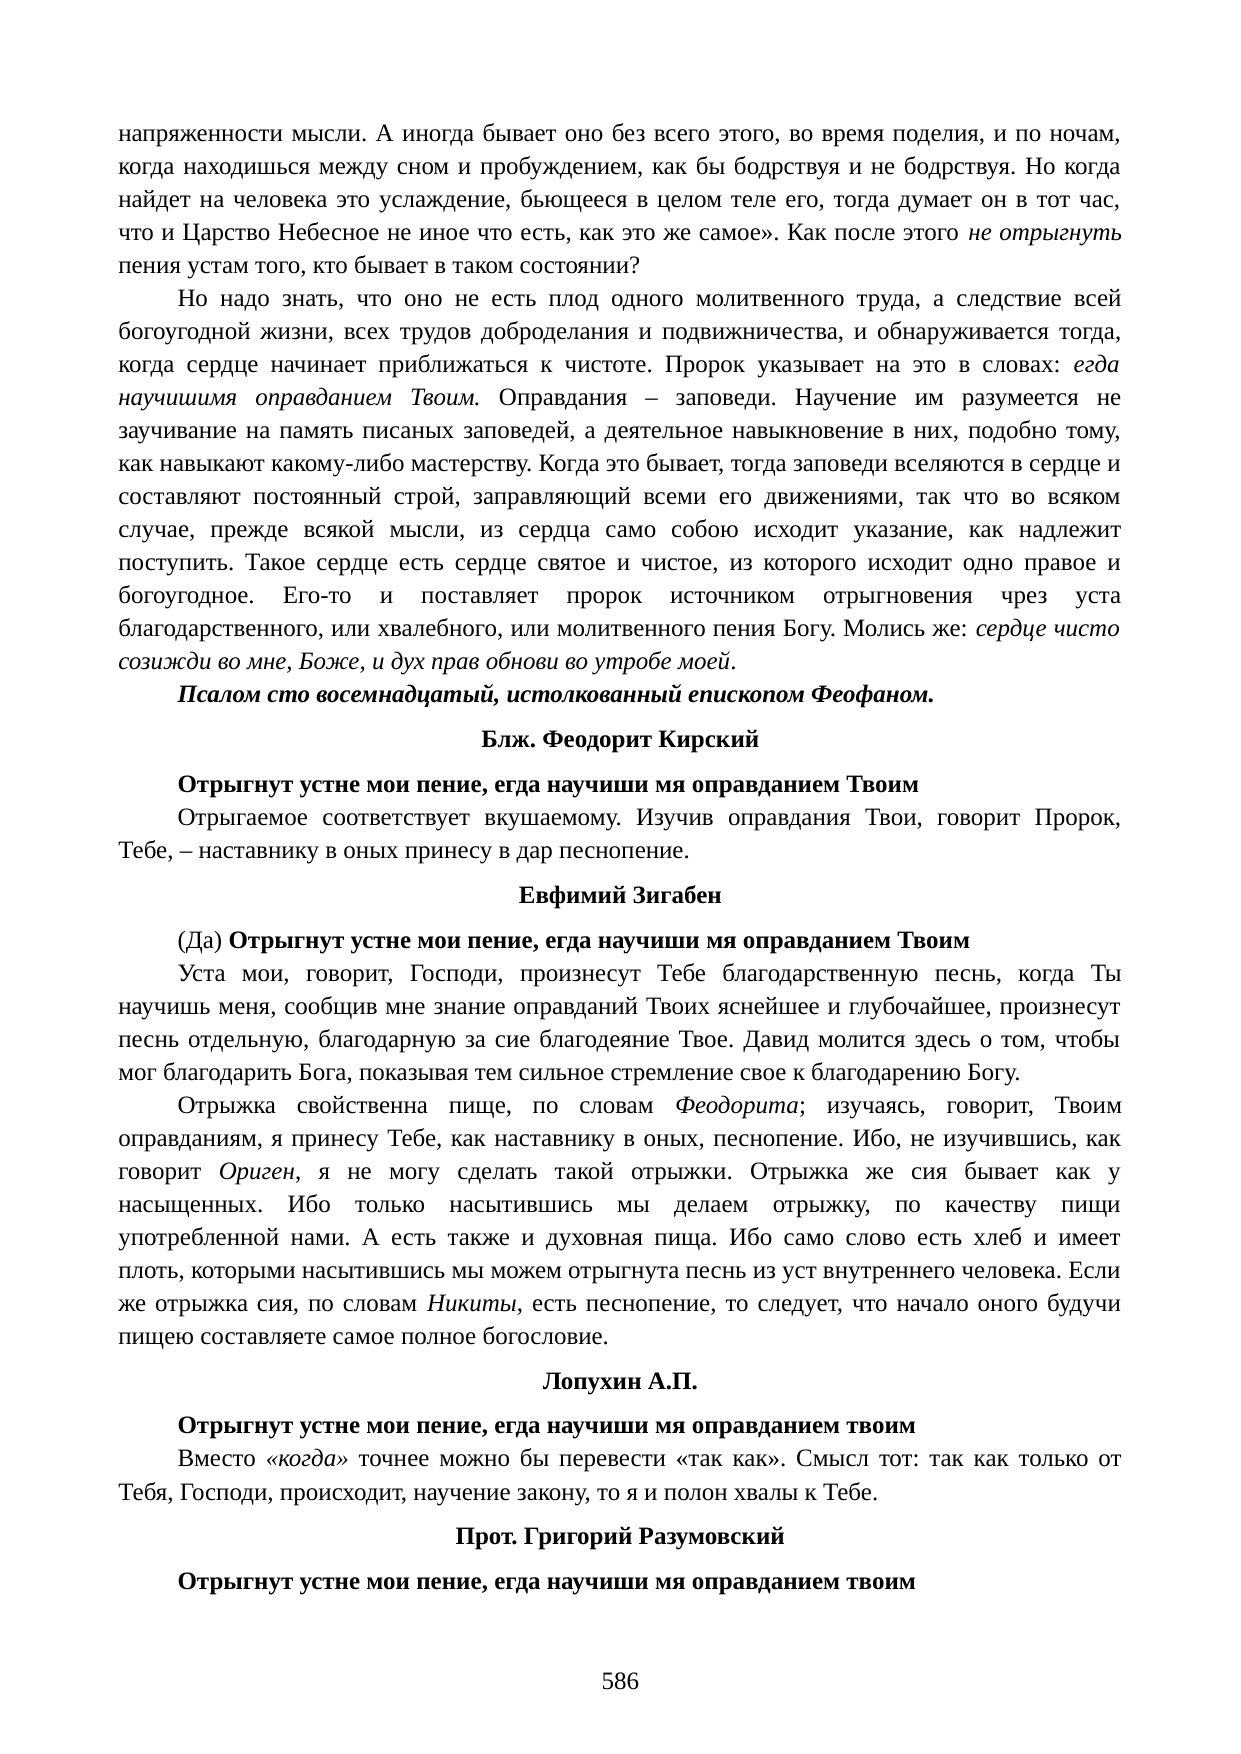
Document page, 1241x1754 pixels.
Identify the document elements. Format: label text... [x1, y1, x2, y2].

subtitle Прот. Григорий Разумовский [118, 1521, 1122, 1550]
text напряженности мысли. А иногда бывает оно без всего этого, во время поделия, и по ночам, когда находишься между сном и пробуждением, как бы бодрствуя и не бодрствуя. Но когда найдет на человека это услаждение, бьющееся в целом теле его, тогда думает он в тот час, что и Царство Небесное не иное что есть, как это же самое». Как после этого не отрыгнуть пения устам того, кто бывает в таком состоянии? [118, 118, 1122, 279]
text Псалом сто восемнадцатый, истолкованный епископом Феофаном. [118, 679, 1122, 708]
subtitle Блж. Феодорит Кирский [118, 724, 1122, 753]
subtitle Лопухин А.П. [118, 1366, 1122, 1394]
text Отрыгаемое соответствует вкушаемому. Изучив оправдания Твои, говорит Пророк, Тебе, – наставнику в оных принесу в дар песнопение. [118, 802, 1122, 864]
text Но надо знать, что оно не есть плод одного молитвенного труда, а следствие всей богоугодной жизни, всех трудов доброделания и подвижничества, и обнаруживается тогда, когда сердце начинает приближаться к чистоте. Пророк указывает на это в словах: егда научишимя оправданием Твоим. Оправдания – заповеди. Научение им разумеется не заучивание на память писаных заповедей, а деятельное навыкновение в них, подобно тому, как навыкают какому-либо мастерству. Когда это бывает, тогда заповеди вселяются в сердце и составляют постоянный строй, заправляющий всеми его движениями, так что во всяком случае, прежде всякой мысли, из сердца само собою исходит указание, как надлежит поступить. Такое сердце есть сердце святое и чистое, из которого исходит одно правое и богоугодное. Его-то и поставляет пророк источником отрыгновения чрез уста благодарственного, или хвалебного, или молитвенного пения Богу. Молись же: сердце чисто созижди во мне, Боже, и дух прав обнови во утробе моей. [118, 283, 1122, 675]
text Вместо «когда» точнее можно бы перевести «так как». Смысл тот: так как только от Тебя, Господи, происходит, научение закону, то я и полон хвалы к Тебе. [118, 1443, 1122, 1505]
text Уста мои, говорит, Господи, произнесут Тебе благодарственную песнь, когда Ты научишь меня, сообщив мне знание оправданий Твоих яснейшее и глубочайшее, произнесут песнь отдельную, благодарную за сие благодеяние Твое. Давид молится здесь о том, чтобы мог благодарить Бога, показывая тем сильное стремление свое к благодарению Богу. [118, 958, 1122, 1086]
text (Да) Отрыгнут устне мои пение, егда научиши мя оправданием Твоим [118, 925, 1122, 953]
text Отрыгнут устне мои пение, егда научиши мя оправданием Твоим [118, 769, 1122, 798]
text Отрыжка свойственна пище, по словам Феодорита; изучаясь, говорит, Твоим оправданиям, я принесу Тебе, как наставнику в оных, песнопение. Ибо, не изучившись, как говорит Ориген, я не могу сделать такой отрыжки. Отрыжка же сия бывает как у насыщенных. Ибо только насытившись мы делаем отрыжку, по качеству пищи употребленной нами. А есть также и духовная пища. Ибо само слово есть хлеб и имеет плоть, которыми насытившись мы можем отрыгнута песнь из уст внутреннего человека. Если же отрыжка сия, по словам Никиты, есть песнопение, то следует, что начало оного будучи пищею составляете самое полное богословие. [118, 1090, 1122, 1350]
subtitle Евфимий Зигабен [118, 880, 1122, 909]
text Отрыгнут устне мои пение, егда научиши мя оправданием твоим [118, 1566, 1122, 1595]
text Отрыгнут устне мои пение, егда научиши мя оправданием твоим [118, 1411, 1122, 1439]
